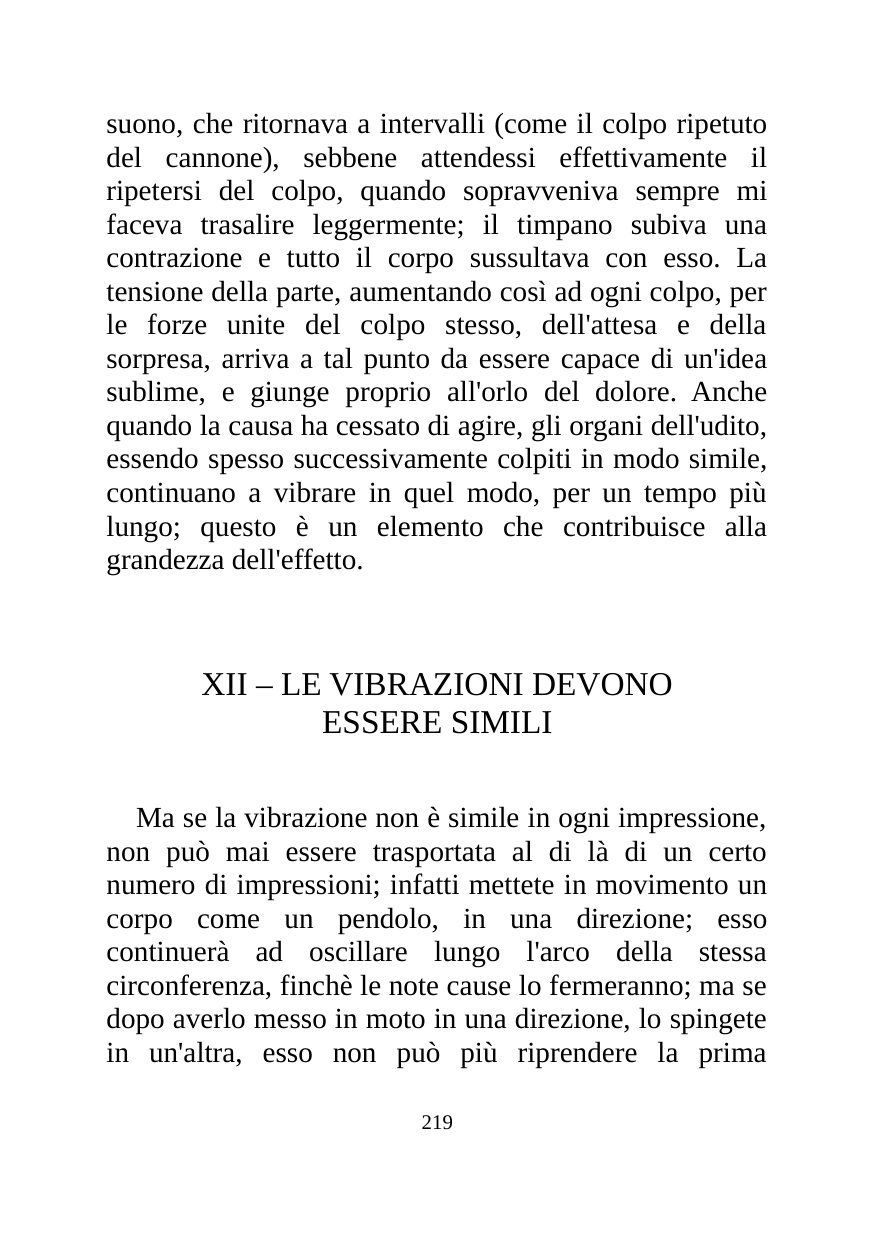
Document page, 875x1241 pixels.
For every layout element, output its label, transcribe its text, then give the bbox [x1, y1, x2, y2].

subtitle XII – LE VIBRAZIONI DEVONO ESSERE SIMILI [106, 664, 768, 741]
text suono, che ritornava a intervalli (come il colpo ripetuto del cannone), sebbene attendessi effettivamente il ripetersi del colpo, quando sopravveniva sempre mi faceva trasalire leggermente; il timpano subiva una contrazione e tutto il corpo sussultava con esso. La tensione della parte, aumentando così ad ogni colpo, per le forze unite del colpo stesso, dell'attesa e della sorpresa, arriva a tal punto da essere capace di un'idea sublime, e giunge proprio all'orlo del dolore. Anche quando la causa ha cessato di agire, gli organi dell'udito, essendo spesso successivamente colpiti in modo simile, continuano a vibrare in quel modo, per un tempo più lungo; questo è un elemento che contribuisce alla grandezza dell'effetto. [106, 106, 768, 576]
text Ma se la vibrazione non è simile in ogni impressione, non può mai essere trasportata al di là di un certo numero di impressioni; infatti mettete in movimento un corpo come un pendolo, in una direzione; esso continuerà ad oscillare lungo l'arco della stessa circonferenza, finchè le note cause lo fermeranno; ma se dopo averlo messo in moto in una direzione, lo spingete in un'altra, esso non può più riprendere la prima [106, 800, 768, 1068]
